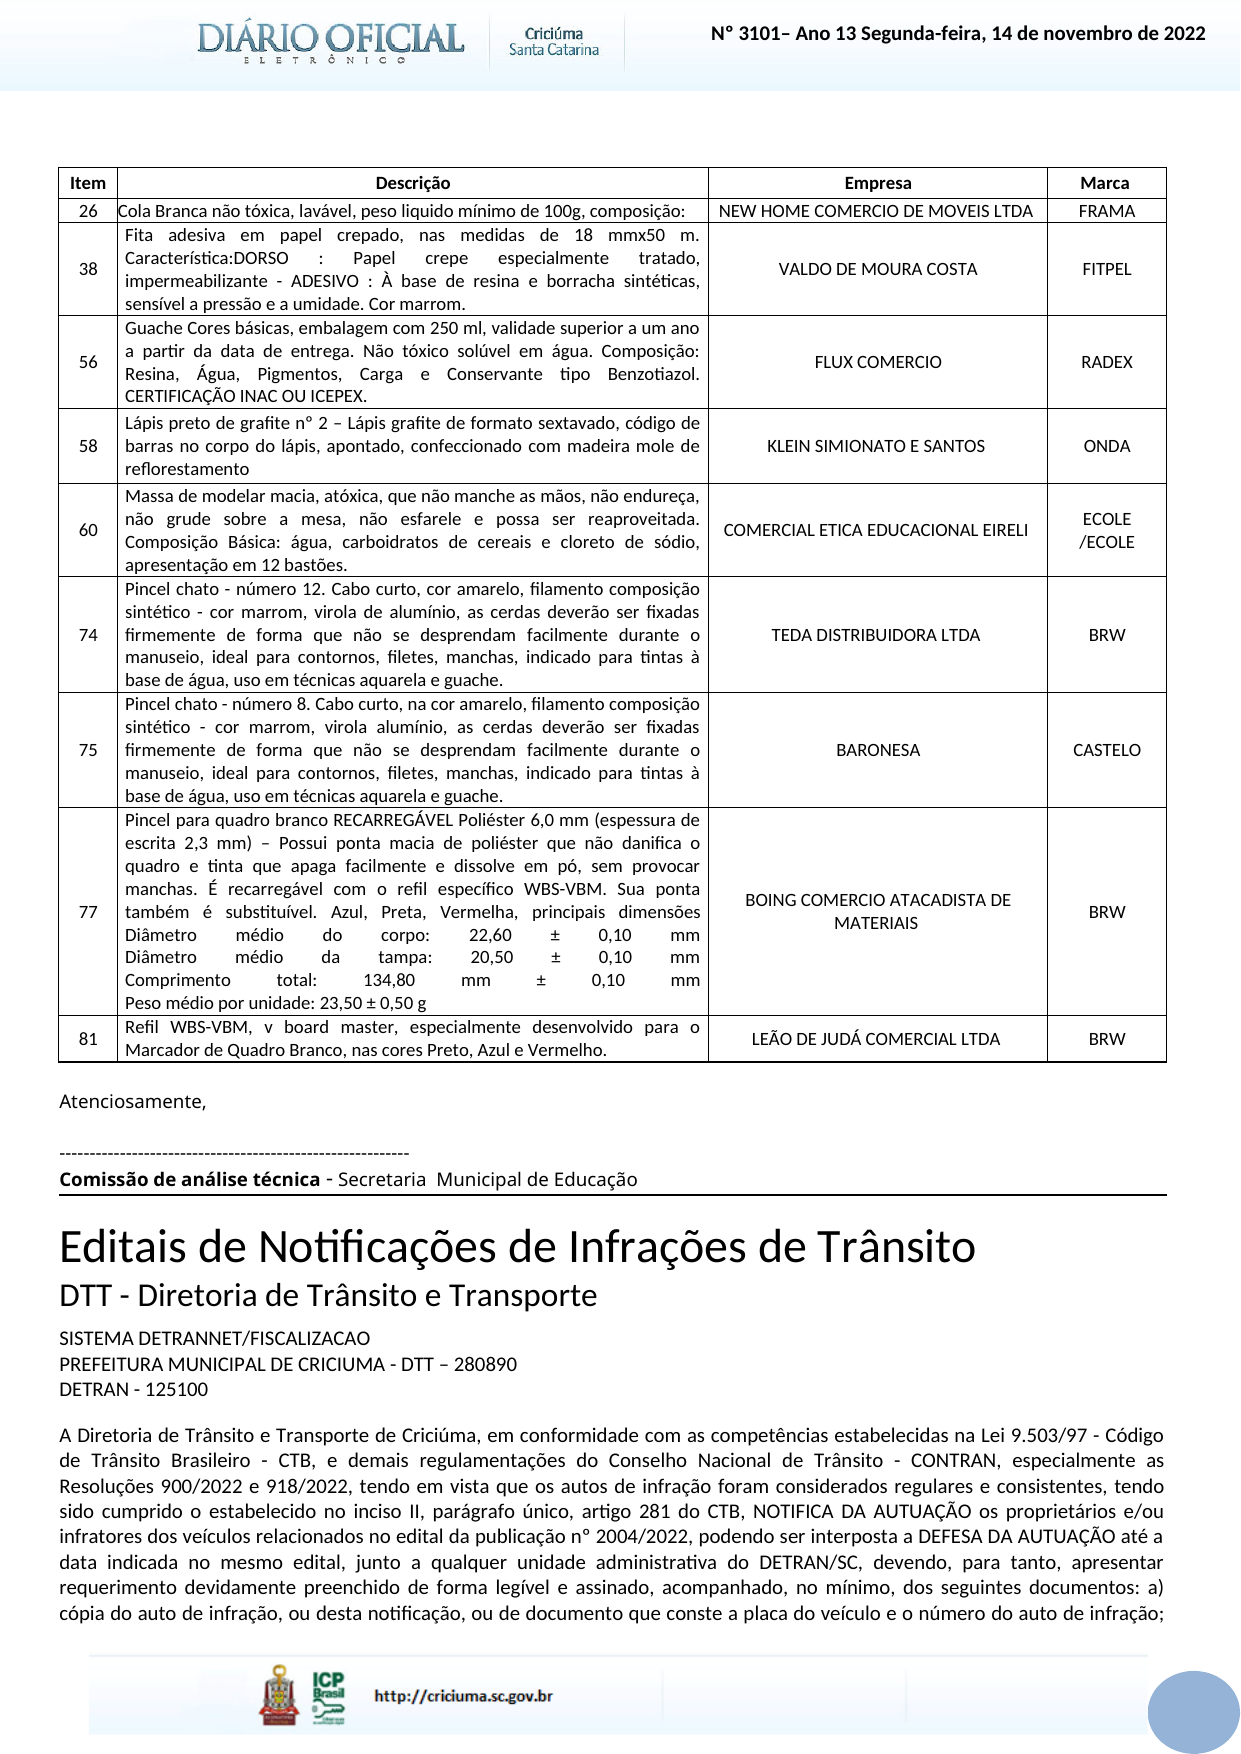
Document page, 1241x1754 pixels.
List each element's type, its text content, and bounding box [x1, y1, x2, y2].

table_cell 81 [59, 1016, 117, 1061]
table_cell 74 [59, 577, 117, 692]
table_cell Massa de modelar macia, atóxica, que não manche as mãos, não endureça, não grude sobre a mesa, não esfarele e possa ser reaproveitada. Composição Básica: água, carboidratos de cereais e cloreto de sódio, apresentação em 12 bastões. [118, 484, 708, 576]
table_cell 56 [59, 316, 117, 407]
text Editais de Notificações de Infrações de Trânsito [59, 1216, 1167, 1274]
table_cell TEDA DISTRIBUIDORA LTDA [709, 577, 1047, 692]
table_header Descrição [118, 168, 708, 198]
text DETRAN - 125100 [59, 1376, 1167, 1402]
table_cell BRW [1048, 577, 1166, 692]
table_cell Guache Cores básicas, embalagem com 250 ml, validade superior a um ano a partir da data de entrega. Não tóxico solúvel em água. Composição: Resina, Água, Pigmentos, Carga e Conservante tipo Benzotiazol. CERTIFICAÇÃO INAC OU ICEPEX. [118, 316, 708, 407]
table_cell ONDA [1048, 409, 1166, 483]
table_header Item [59, 168, 117, 198]
table_cell LEÃO DE JUDÁ COMERCIAL LTDA [709, 1016, 1047, 1061]
table_cell Pincel para quadro branco RECARREGÁVEL Poliéster 6,0 mm (espessura de escrita 2,3 mm) – Possui ponta macia de poliéster que não danifica o quadro e tinta que apaga facilmente e dissolve em pó, sem provocar manchas. É recarregável com o refil específico WBS-VBM. Sua ponta também é substituível. Azul, Preta, Vermelha, principais dimensões Diâmetro médio do corpo: 22,60 ± 0,10 mm Diâmetro médio da tampa: 20,50 ± 0,10 mm Comprimento total: 134,80 mm ± 0,10 mm Peso médio por unidade: 23,50 ± 0,50 g [118, 808, 708, 1014]
text Comissão de análise técnica - Secretaria Municipal de Educação [59, 1164, 1167, 1194]
table_cell NEW HOME COMERCIO DE MOVEIS LTDA [709, 199, 1047, 222]
table_cell 58 [59, 409, 117, 483]
text ---------------------------------------------------------- [59, 1139, 1167, 1164]
table_header Marca [1048, 168, 1166, 198]
table_cell 60 [59, 484, 117, 576]
table_cell FITPEL [1048, 223, 1166, 315]
table_cell BRW [1048, 808, 1166, 1014]
text A Diretoria de Trânsito e Transporte de Criciúma, em conformidade com as competências estabelecidas na Lei 9.503/97 - Código de Trânsito Brasileiro - CTB, e demais regulamentações do Conselho Nacional de Trânsito - CONTRAN, especialmente as Resoluções 900/2022 e 918/2022, tendo em vista que os autos de infração foram considerados regulares e consistentes, tendo sido cumprido o estabelecido no inciso II, parágrafo único, artigo 281 do CTB, NOTIFICA DA AUTUAÇÃO os proprietários e/ou infratores dos veículos relacionados no edital da publicação nº 2004/2022, podendo ser interposta a DEFESA DA AUTUAÇÃO até a data indicada no mesmo edital, junto a qualquer unidade administrativa do DETRAN/SC, devendo, para tanto, apresentar requerimento devidamente preenchido de forma legível e assinado, acompanhado, no mínimo, dos seguintes documentos: a) cópia do auto de infração, ou desta notificação, ou de documento que conste a placa do veículo e o número do auto de infração; [59, 1422, 1167, 1625]
table_cell 77 [59, 808, 117, 1014]
table_cell 75 [59, 693, 117, 807]
table_cell Pincel chato - número 12. Cabo curto, cor amarelo, filamento composição sintético - cor marrom, virola de alumínio, as cerdas deverão ser fixadas firmemente de forma que não se desprendam facilmente durante o manuseio, ideal para contornos, filetes, manchas, indicado para tintas à base de água, uso em técnicas aquarela e guache. [118, 577, 708, 692]
table_cell FRAMA [1048, 199, 1166, 222]
table_cell FLUX COMERCIO [709, 316, 1047, 407]
table_cell RADEX [1048, 316, 1166, 407]
table_cell Refil WBS-VBM, v board master, especialmente desenvolvido para o Marcador de Quadro Branco, nas cores Preto, Azul e Vermelho. [118, 1016, 708, 1061]
text Atenciosamente, [59, 1088, 1167, 1113]
text SISTEMA DETRANNET/FISCALIZACAO [59, 1325, 1167, 1351]
table_cell BOING COMERCIO ATACADISTA DE MATERIAIS [709, 808, 1047, 1014]
table_cell Cola Branca não tóxica, lavável, peso liquido mínimo de 100g, composição: [118, 199, 708, 222]
table_cell KLEIN SIMIONATO E SANTOS [709, 409, 1047, 483]
text PREFEITURA MUNICIPAL DE CRICIUMA - DTT – 280890 [59, 1351, 1167, 1376]
table_cell COMERCIAL ETICA EDUCACIONAL EIRELI [709, 484, 1047, 576]
table_cell Lápis preto de grafite nº 2 – Lápis grafite de formato sextavado, código de barras no corpo do lápis, apontado, confeccionado com madeira mole de reflorestamento [118, 409, 708, 483]
table_cell VALDO DE MOURA COSTA [709, 223, 1047, 315]
table_cell Fita adesiva em papel crepado, nas medidas de 18 mmx50 m. Característica:DORSO : Papel crepe especialmente tratado, impermeabilizante - ADESIVO : À base de resina e borracha sintéticas, sensível a pressão e a umidade. Cor marrom. [118, 223, 708, 315]
table_cell BARONESA [709, 693, 1047, 807]
table_cell Pincel chato - número 8. Cabo curto, na cor amarelo, filamento composição sintético - cor marrom, virola alumínio, as cerdas deverão ser fixadas firmemente de forma que não se desprendam facilmente durante o manuseio, ideal para contornos, filetes, manchas, indicado para tintas à base de água, uso em técnicas aquarela e guache. [118, 693, 708, 807]
table_cell 38 [59, 223, 117, 315]
text DTT - Diretoria de Trânsito e Transporte [59, 1274, 1167, 1315]
table_cell 26 [59, 199, 117, 222]
table_header Empresa [709, 168, 1047, 198]
table_cell CASTELO [1048, 693, 1166, 807]
table_cell ECOLE /ECOLE [1048, 484, 1166, 576]
table_cell BRW [1048, 1016, 1166, 1061]
